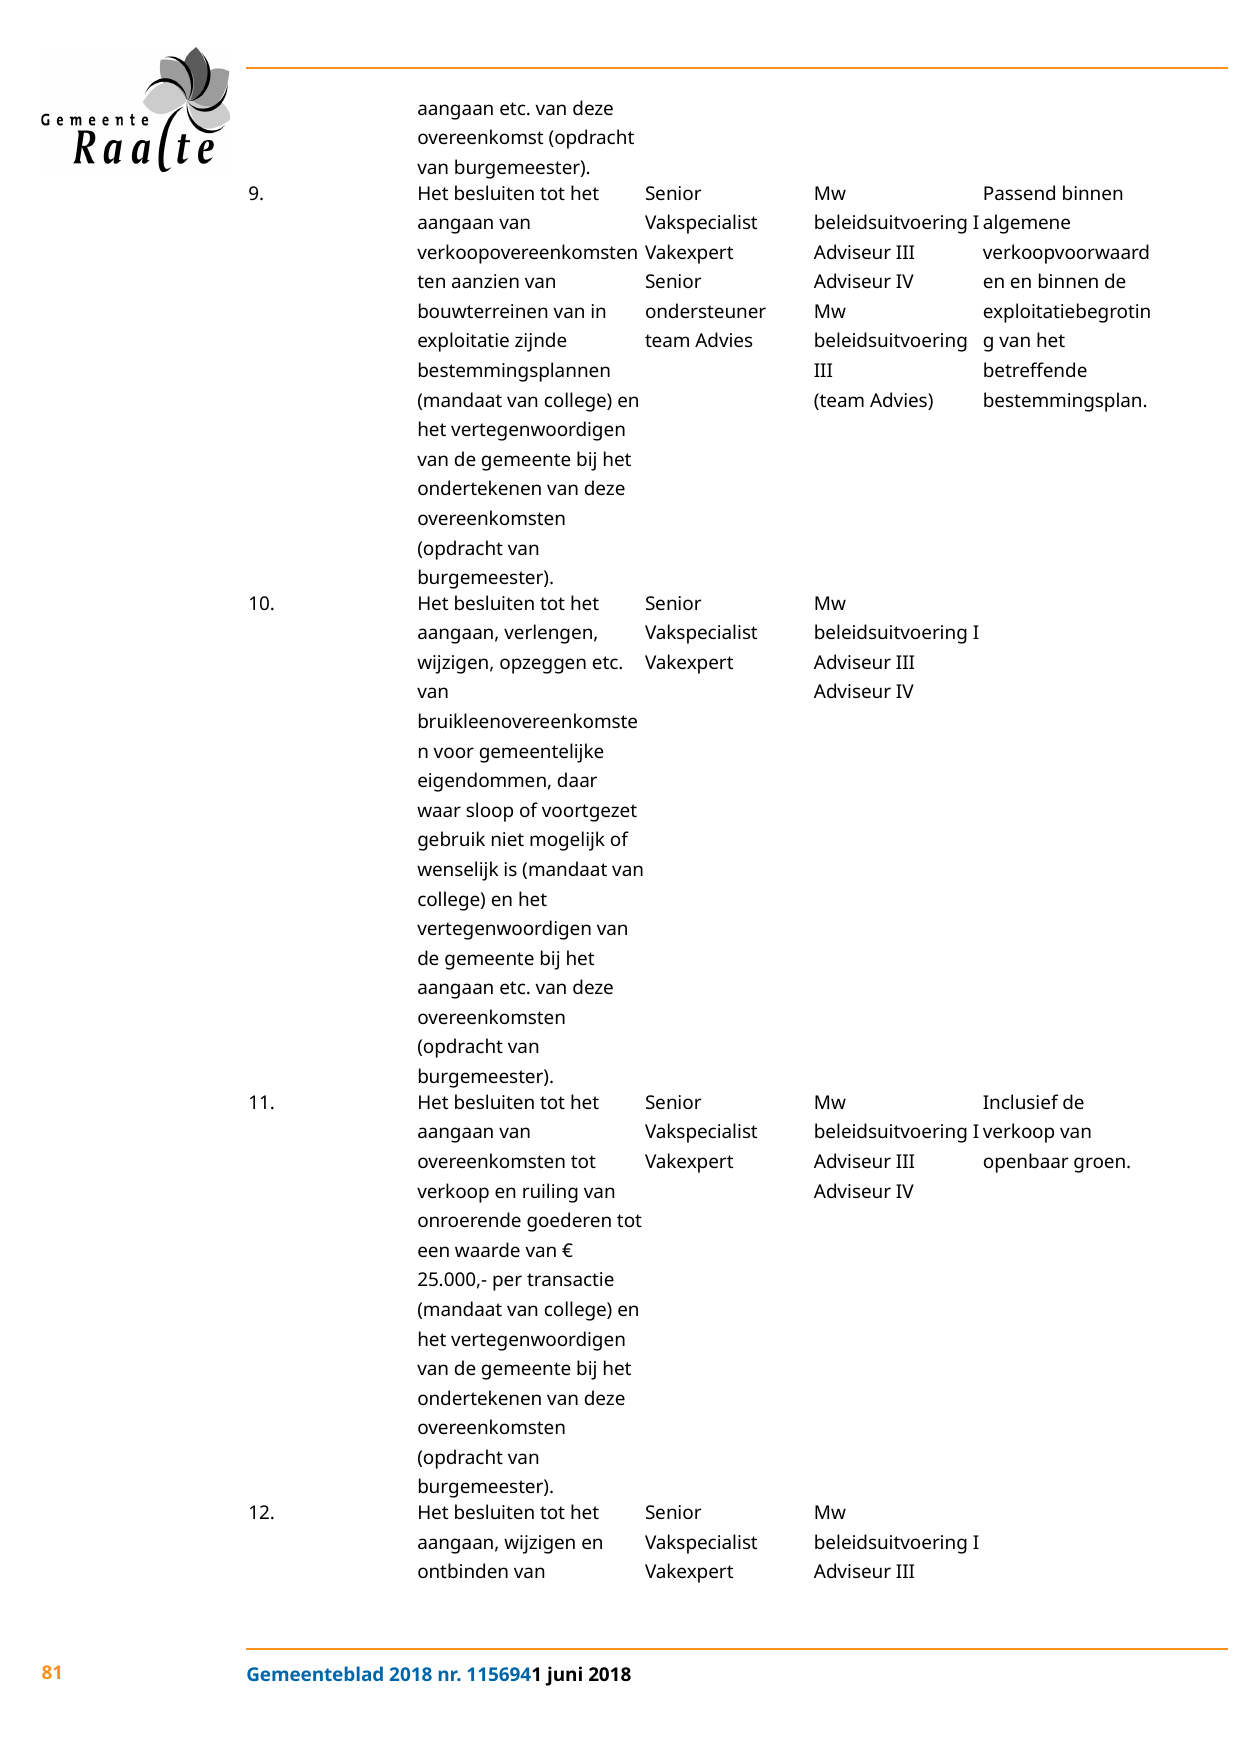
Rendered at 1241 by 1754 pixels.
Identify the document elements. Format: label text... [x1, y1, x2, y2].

table_cell [814, 95, 983, 180]
table_cell Mw beleidsuitvoering I Adviseur III Adviseur IV [814, 1089, 983, 1499]
table_cell Mw beleidsuitvoering I Adviseur III Adviseur IV Mw beleidsuitvoering III (team Advies) [814, 180, 983, 590]
table_cell aangaan etc. van deze overeenkomst (opdracht van burgemeester). [417, 95, 645, 180]
table_cell Senior Vakspecialist Vakexpert Senior ondersteuner team Advies [645, 180, 814, 590]
table_cell 10. [248, 590, 417, 1089]
table_cell Het besluiten tot het aangaan, verlengen, wijzigen, opzeggen etc. van bruikleenovereenkomsten voor gemeentelijke eigendommen, daar waar sloop of voortgezet gebruik niet mogelijk of wenselijk is (mandaat van college) en het vertegenwoordigen van de gemeente bij het aangaan etc. van deze overeenkomsten (opdracht van burgemeester). [417, 590, 645, 1089]
table_cell Mw beleidsuitvoering I Adviseur III Adviseur IV [814, 590, 983, 1089]
table_cell Senior Vakspecialist Vakexpert [645, 1499, 814, 1584]
table_cell Passend binnen algemene verkoopvoorwaarden en binnen de exploitatiebegroting van het betreffende bestemmingsplan. [983, 180, 1152, 590]
table_cell Het besluiten tot het aangaan van overeenkomsten tot verkoop en ruiling van onroerende goederen tot een waarde van € 25.000,- per transactie (mandaat van college) en het vertegenwoordigen van de gemeente bij het ondertekenen van deze overeenkomsten (opdracht van burgemeester). [417, 1089, 645, 1499]
table_cell [248, 95, 417, 180]
table_cell Het besluiten tot het aangaan van verkoopovereenkomsten ten aanzien van bouwterreinen van in exploitatie zijnde bestemmingsplannen (mandaat van college) en het vertegenwoordigen van de gemeente bij het ondertekenen van deze overeenkomsten (opdracht van burgemeester). [417, 180, 645, 590]
table_cell 11. [248, 1089, 417, 1499]
table_cell Het besluiten tot het aangaan, wijzigen en ontbinden van [417, 1499, 645, 1584]
picture [41, 47, 231, 172]
table_cell Inclusief de verkoop van openbaar groen. [983, 1089, 1152, 1499]
table_cell [983, 1499, 1152, 1584]
table_cell [983, 590, 1152, 1089]
table_cell Mw beleidsuitvoering I Adviseur III [814, 1499, 983, 1584]
table_cell Senior Vakspecialist Vakexpert [645, 590, 814, 1089]
table_cell [983, 95, 1152, 180]
table_cell 9. [248, 180, 417, 590]
table_cell Senior Vakspecialist Vakexpert [645, 1089, 814, 1499]
table_cell [645, 95, 814, 180]
table_cell 12. [248, 1499, 417, 1584]
